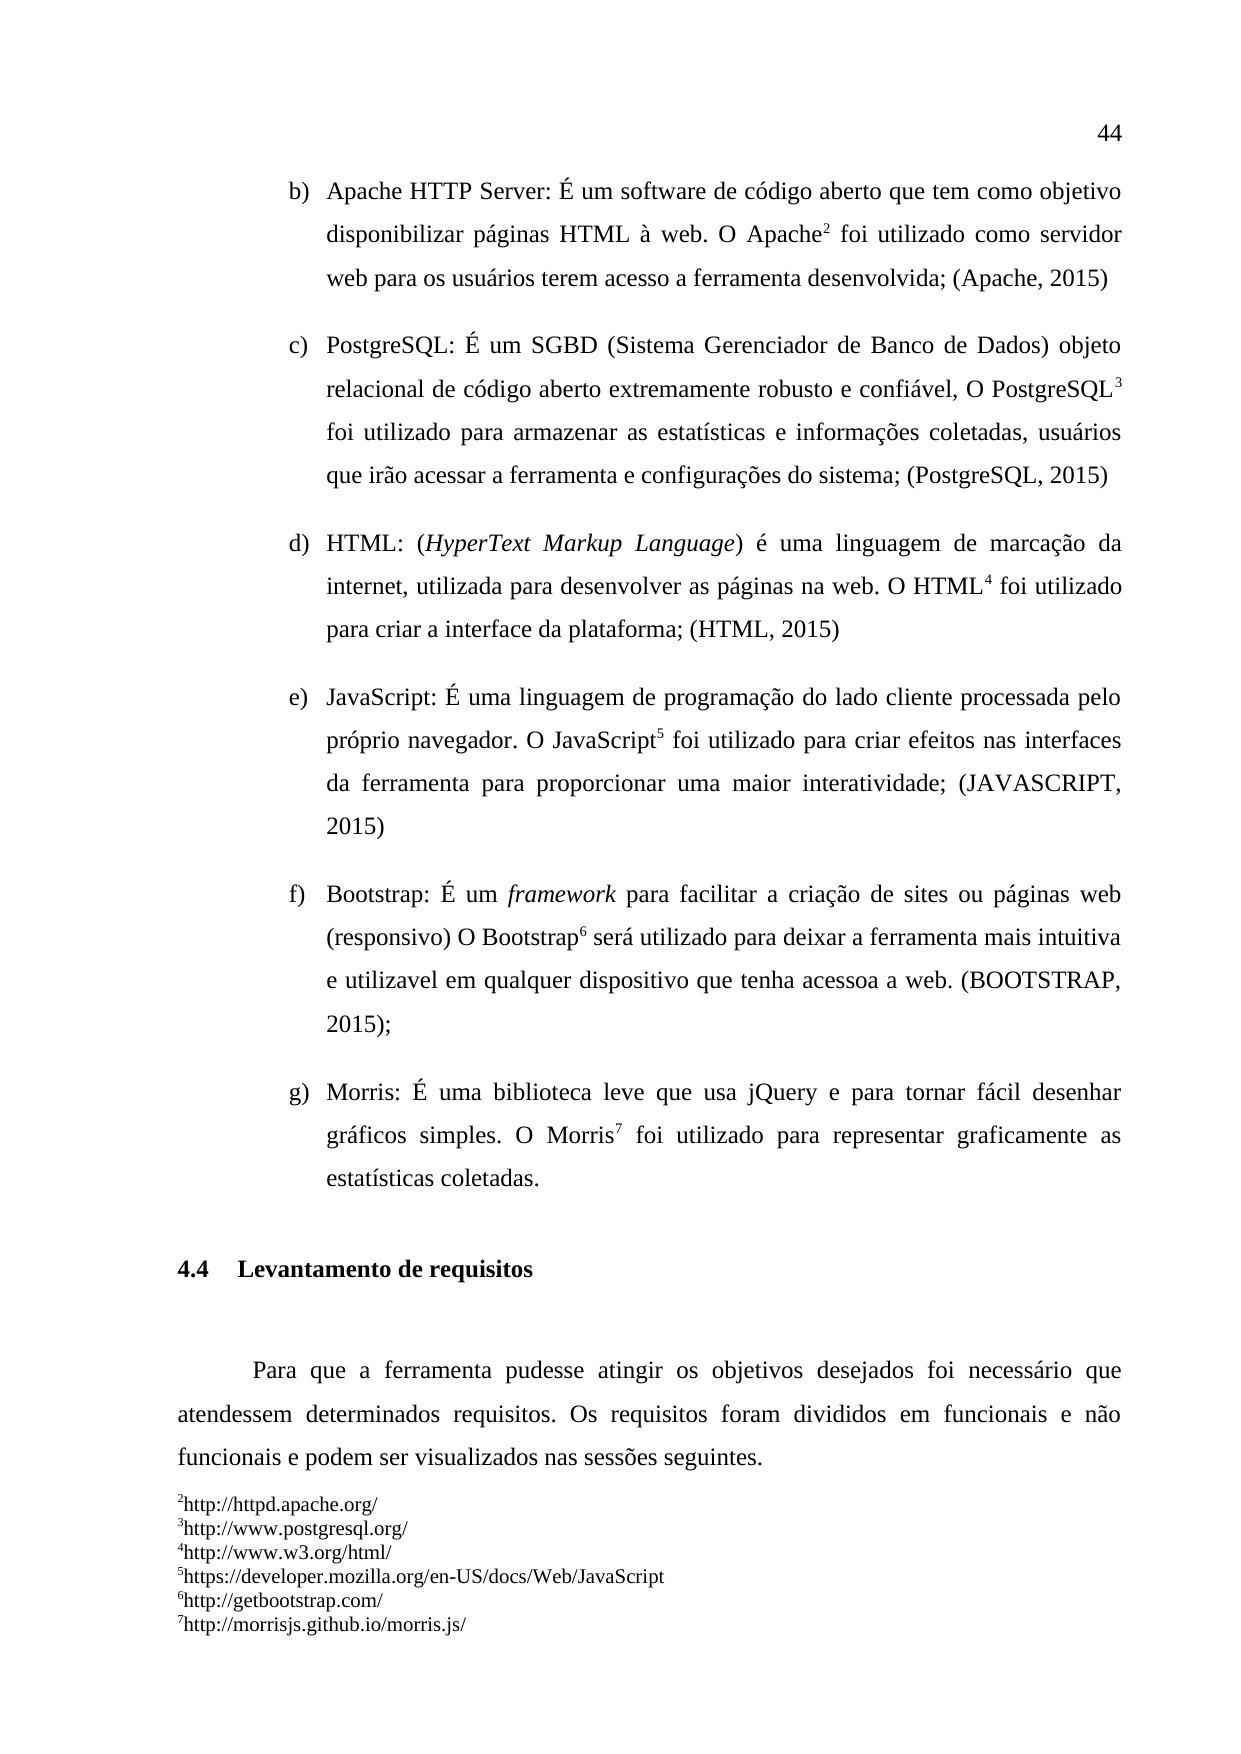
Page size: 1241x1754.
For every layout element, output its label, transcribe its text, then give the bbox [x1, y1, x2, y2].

list PostgreSQL: É um SGBD (Sistema Gerenciador de Banco de Dados) objeto relacional de código aberto extremamente robusto e confiável, O PostgreSQL foi utilizado para armazenar as estatísticas e informações coletadas, usuários que irão acessar a ferramenta e configurações do sistema; (PostgreSQL, 2015) [288, 331, 1122, 489]
list http://getbootstrap.com/ [177, 1588, 1122, 1612]
list http://www.w3.org/html/ [177, 1539, 1122, 1564]
list http://httpd.apache.org/ [177, 1491, 1122, 1516]
list HTML: (HyperText Markup Language) é uma linguagem de marcação da internet, utilizada para desenvolver as páginas na web. O HTML foi utilizado para criar a interface da plataforma; (HTML, 2015) [288, 528, 1122, 643]
list Morris: É uma biblioteca leve que usa jQuery e para tornar fácil desenhar gráficos simples. O Morris foi utilizado para representar graficamente as estatísticas coletadas. [288, 1077, 1122, 1192]
list https://developer.mozilla.org/en-US/docs/Web/JavaScript [177, 1564, 1122, 1588]
list http://www.postgresql.org/ [177, 1516, 1122, 1539]
list JavaScript: É uma linguagem de programação do lado cliente processada pelo próprio navegador. O JavaScript foi utilizado para criar efeitos nas interfaces da ferramenta para proporcionar uma maior interatividade; (JAVASCRIPT, 2015) [288, 682, 1122, 840]
list http://morrisjs.github.io/morris.js/ [177, 1612, 1122, 1636]
text Para que a ferramenta pudesse atingir os objetivos desejados foi necessário que atendessem determinados requisitos. Os requisitos foram divididos em funcionais e não funcionais e podem ser visualizados nas sessões seguintes. [177, 1356, 1122, 1471]
list Bootstrap: É um framework para facilitar a criação de sites ou páginas web (responsivo) O Bootstrap será utilizado para deixar a ferramenta mais intuitiva e utilizavel em qualquer dispositivo que tenha acessoa a web. (BOOTSTRAP, 2015); [288, 879, 1122, 1037]
list Apache HTTP Server: É um software de código aberto que tem como objetivo disponibilizar páginas HTML à web. O Apache foi utilizado como servidor web para os usuários terem acesso a ferramenta desenvolvida; (Apache, 2015) [288, 176, 1122, 291]
list Levantamento de requisitos [177, 1254, 1122, 1283]
